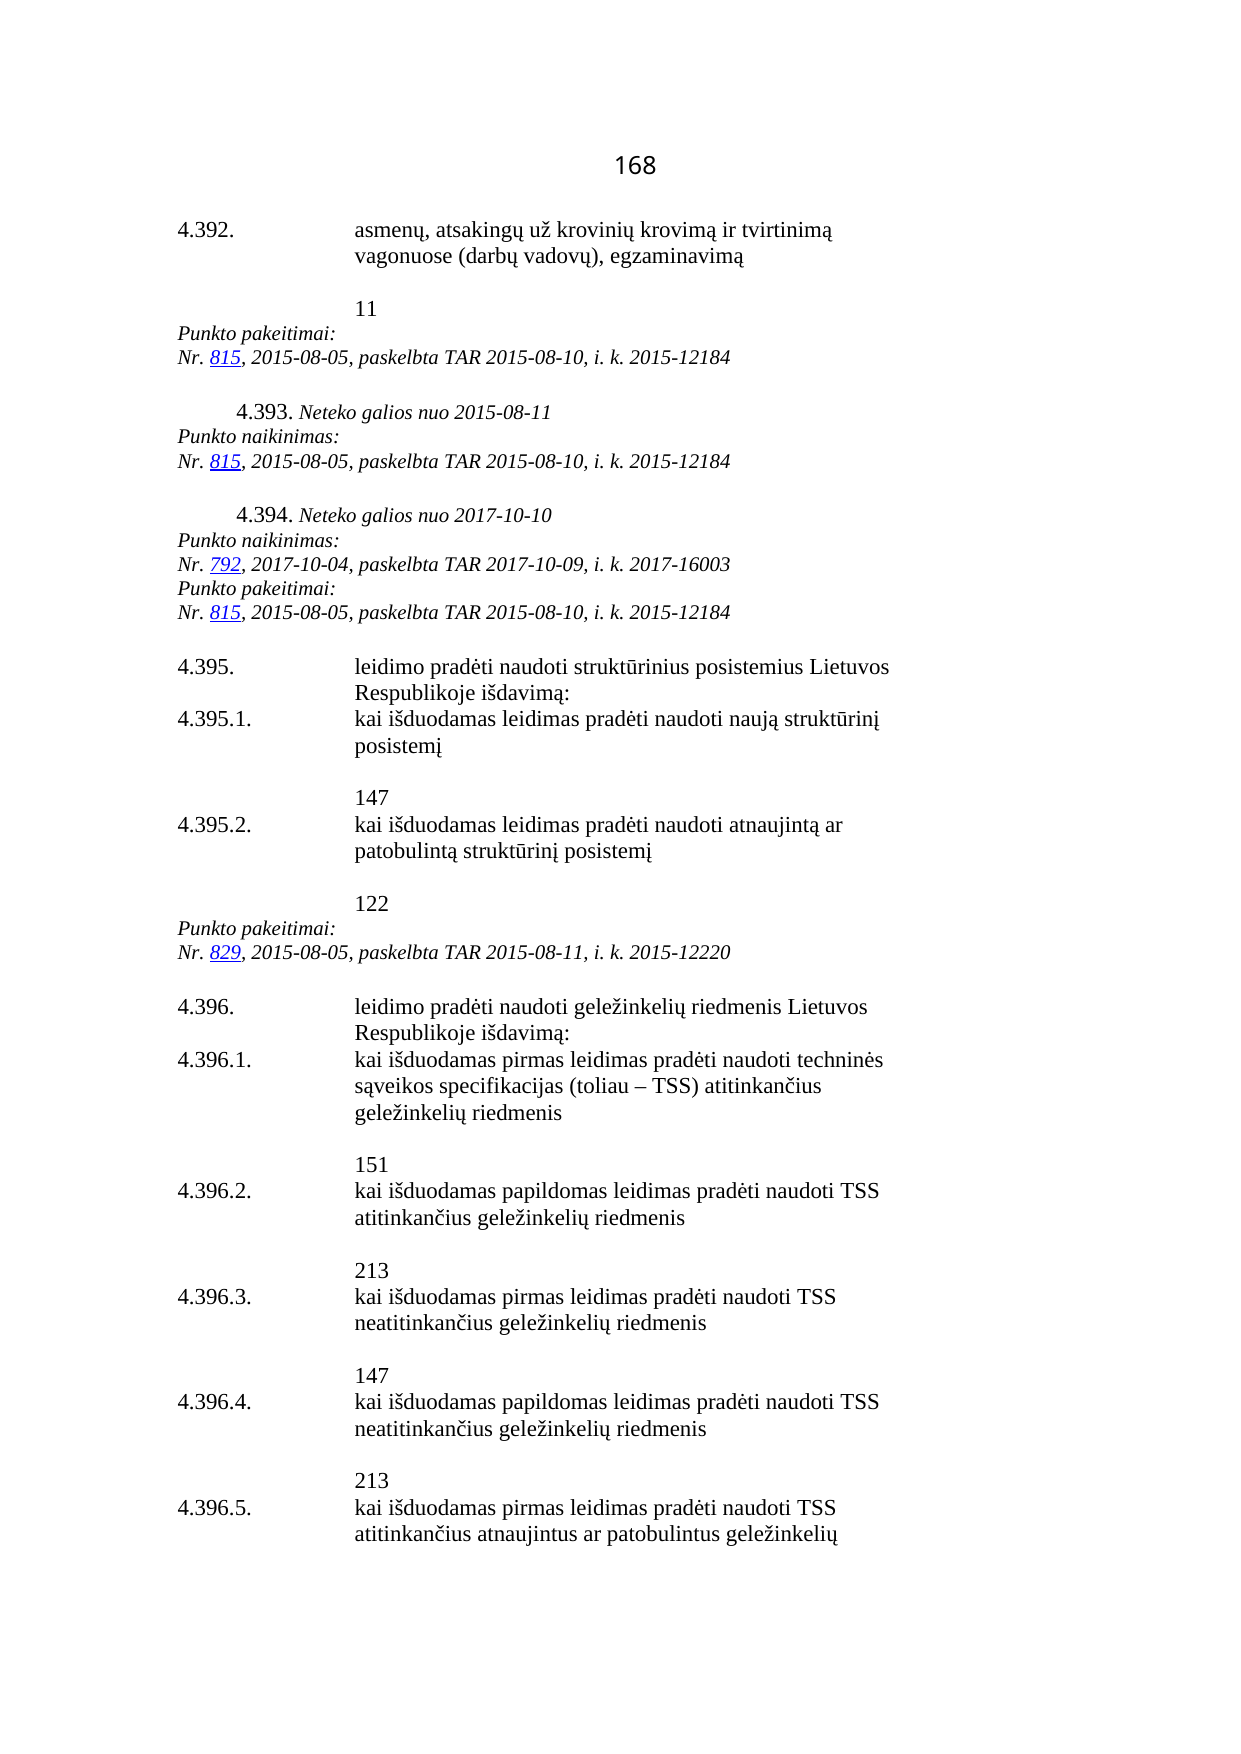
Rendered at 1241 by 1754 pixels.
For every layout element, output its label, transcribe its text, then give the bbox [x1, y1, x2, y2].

text geležinkelių riedmenis 151 [354, 1098, 945, 1178]
text 4.395.2. kai išduodamas leidimas pradėti naudoti atnaujintą ar [177, 811, 945, 837]
text Nr. 815, 2015-08-05, paskelbta TAR 2015-08-10, i. k. 2015-12184 [177, 600, 1093, 624]
text 4.396.5. kai išduodamas pirmas leidimas pradėti naudoti TSS [177, 1494, 945, 1520]
text Nr. 815, 2015-08-05, paskelbta TAR 2015-08-10, i. k. 2015-12184 [177, 448, 1093, 473]
text Nr. 829, 2015-08-05, paskelbta TAR 2015-08-11, i. k. 2015-12220 [177, 940, 1093, 964]
text vagonuose (darbų vadovų), egzaminavimą 11 [354, 242, 945, 321]
text Nr. 792, 2017-10-04, paskelbta TAR 2017-10-09, i. k. 2017-16003 [177, 552, 1093, 576]
text Punkto naikinimas: [177, 528, 1093, 552]
text Punkto pakeitimai: [177, 916, 1093, 940]
text neatitinkančius geležinkelių riedmenis 213 [354, 1415, 945, 1494]
text 4.393. Neteko galios nuo 2015-08-11 [177, 398, 1093, 424]
text patobulintą struktūrinį posistemį 122 [354, 837, 945, 916]
text 4.392. asmenų, atsakingų už krovinių krovimą ir tvirtinimą [177, 216, 945, 242]
text Respublikoje išdavimą: [354, 679, 945, 705]
text atitinkančius atnaujintus ar patobulintus geležinkelių [354, 1520, 945, 1547]
text Respublikoje išdavimą: [354, 1019, 945, 1046]
text 4.396.1. kai išduodamas pirmas leidimas pradėti naudoti techninės [177, 1046, 945, 1072]
text 4.396.3. kai išduodamas pirmas leidimas pradėti naudoti TSS [177, 1283, 945, 1309]
text posistemį 147 [354, 732, 945, 811]
text sąveikos specifikacijas (toliau – TSS) atitinkančius [354, 1072, 945, 1098]
text Punkto pakeitimai: [177, 321, 1093, 345]
text 4.395.1. kai išduodamas leidimas pradėti naudoti naują struktūrinį [177, 705, 945, 732]
text Nr. 815, 2015-08-05, paskelbta TAR 2015-08-10, i. k. 2015-12184 [177, 345, 1093, 369]
text Punkto pakeitimai: [177, 576, 1093, 600]
text 4.395. leidimo pradėti naudoti struktūrinius posistemius Lietuvos [177, 653, 945, 679]
text Punkto naikinimas: [177, 424, 1093, 448]
text neatitinkančius geležinkelių riedmenis 147 [354, 1309, 945, 1388]
text 4.396. leidimo pradėti naudoti geležinkelių riedmenis Lietuvos [177, 993, 945, 1019]
text atitinkančius geležinkelių riedmenis 213 [354, 1204, 945, 1283]
text 4.396.2. kai išduodamas papildomas leidimas pradėti naudoti TSS [177, 1178, 945, 1204]
text 4.394. Neteko galios nuo 2017-10-10 [177, 501, 1093, 528]
text 4.396.4. kai išduodamas papildomas leidimas pradėti naudoti TSS [177, 1388, 945, 1415]
